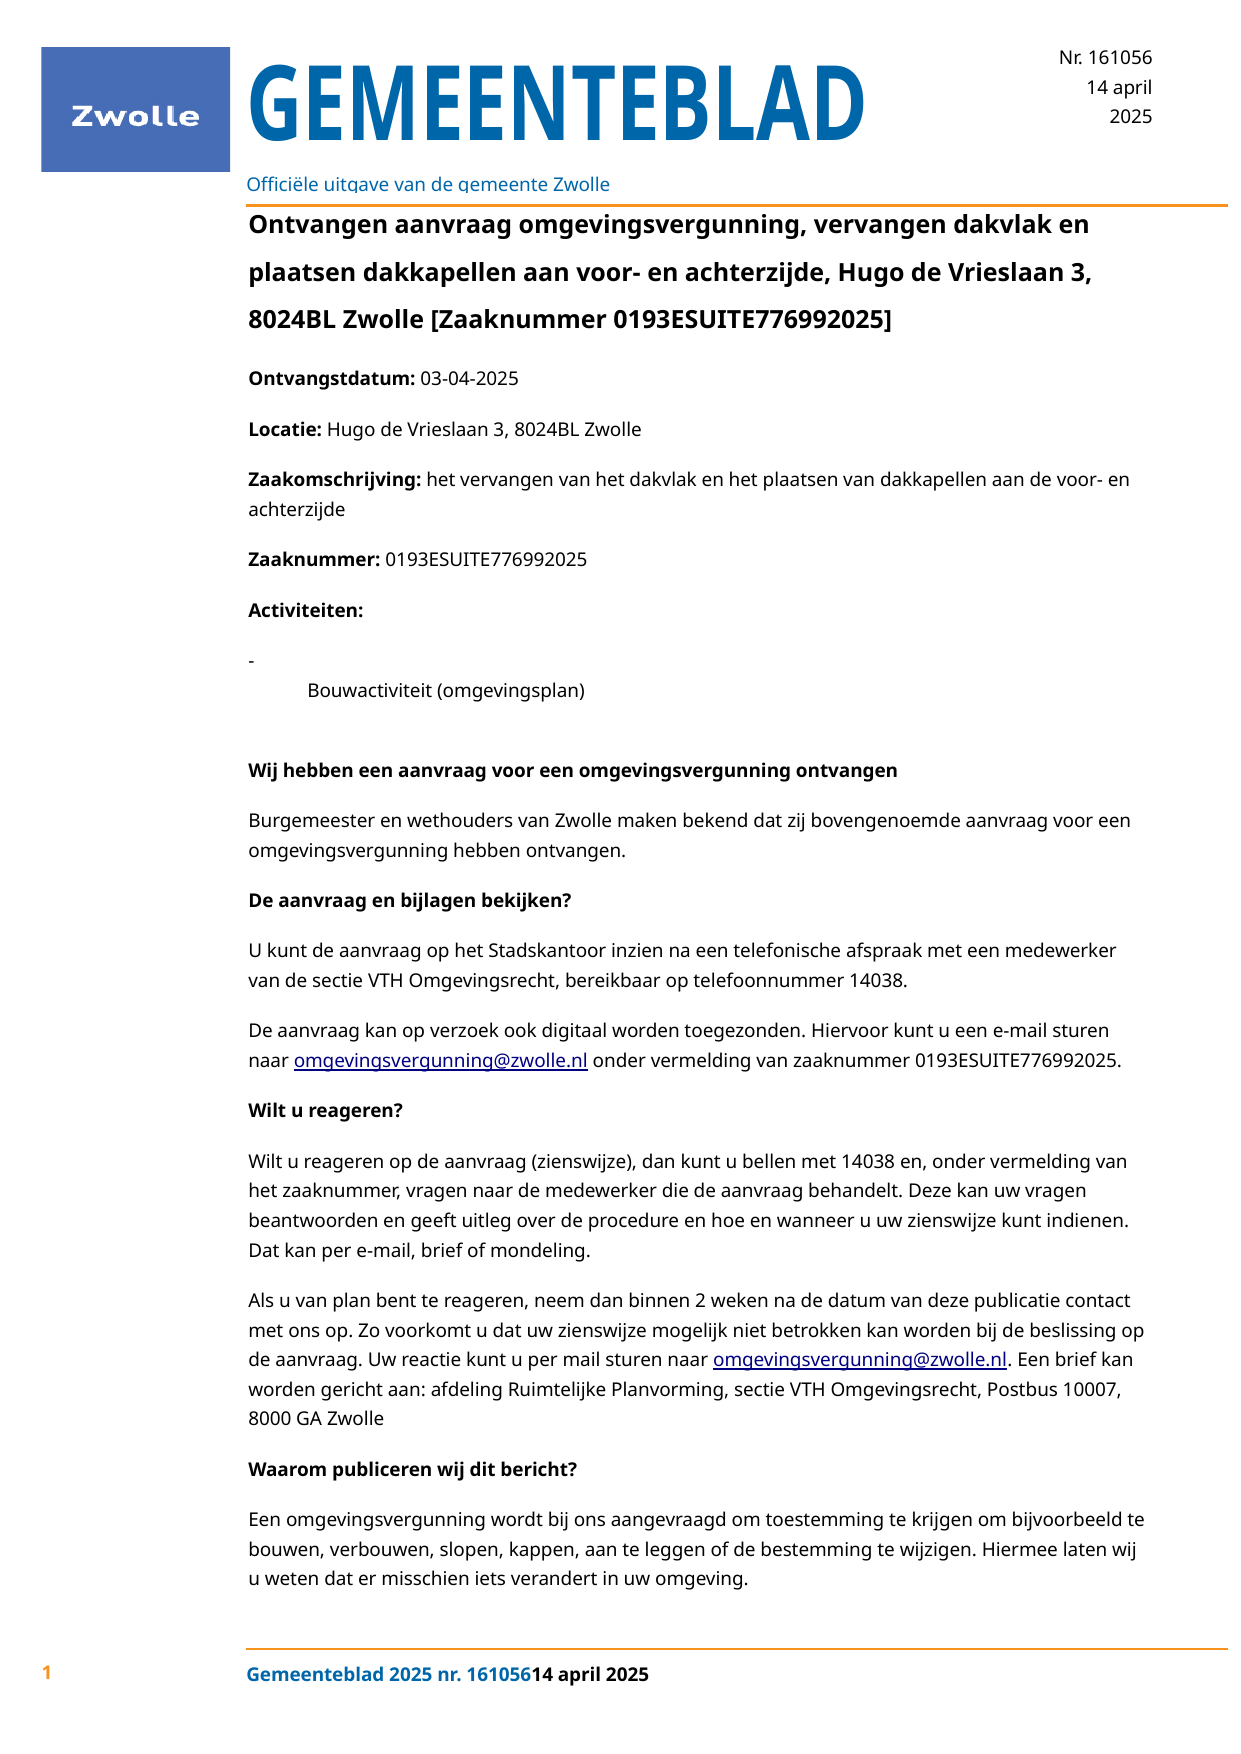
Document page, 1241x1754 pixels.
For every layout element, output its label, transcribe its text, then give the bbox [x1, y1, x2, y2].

text Een omgevingsvergunning wordt bij ons aangevraagd om toestemming te krijgen om bijvoorbeeld te bouwen, verbouwen, slopen, kappen, aan te leggen of de bestemming te wijzigen. Hiermee laten wij u weten dat er misschien iets verandert in uw omgeving. [248, 1506, 1152, 1591]
text Zaakomschrijving: het vervangen van het dakvlak en het plaatsen van dakkapellen aan de voor- en achterzijde [248, 466, 1152, 522]
text U kunt de aanvraag op het Stadskantoor inzien na een telefonische afspraak met een medewerker van de sectie VTH Omgevingsrecht, bereikbaar op telefoonnummer 14038. [248, 938, 1152, 993]
text Als u van plan bent te reageren, neem dan binnen 2 weken na de datum van deze publicatie contact met ons op. Zo voorkomt u dat uw zienswijze mogelijk niet betrokken kan worden bij de beslissing op de aanvraag. Uw reactie kunt u per mail sturen naar omgevingsvergunning@zwolle.nl. Een brief kan worden gericht aan: afdeling Ruimtelijke Planvorming, sectie VTH Omgevingsrecht, Postbus 10007, 8000 GA Zwolle [248, 1287, 1152, 1431]
list Bouwactiviteit (omgevingsplan) [248, 677, 1152, 702]
text Ontvangstdatum: 03-04-2025 [248, 366, 1152, 391]
text Zaaknummer: 0193ESUITE776992025 [248, 546, 1152, 572]
text Wilt u reageren op de aanvraag (zienswijze), dan kunt u bellen met 14038 en, onder vermelding van het zaaknummer, vragen naar de medewerker die de aanvraag behandelt. Deze kan uw vragen beantwoorden en geeft uitleg over de procedure en hoe en wanneer u uw zienswijze kunt indienen. Dat kan per e-mail, brief of mondeling. [248, 1148, 1152, 1262]
text Wij hebben een aanvraag voor een omgevingsvergunning ontvangen [248, 757, 1152, 782]
text De aanvraag kan op verzoek ook digitaal worden toegezonden. Hiervoor kunt u een e-mail sturen naar omgevingsvergunning@zwolle.nl onder vermelding van zaaknummer 0193ESUITE776992025. [248, 1018, 1152, 1073]
picture [41, 47, 231, 172]
text Waarom publiceren wij dit bericht? [248, 1456, 1152, 1482]
text De aanvraag en bijlagen bekijken? [248, 887, 1152, 913]
text Burgemeester en wethouders van Zwolle maken bekend dat zij bovengenoemde aanvraag voor een omgevingsvergunning hebben ontvangen. [248, 807, 1152, 862]
text Ontvangen aanvraag omgevingsvergunning, vervangen dakvlak en plaatsen dakkapellen aan voor- en achterzijde, Hugo de Vrieslaan 3, 8024BL Zwolle [Zaaknummer 0193ESUITE776992025] [248, 207, 1152, 336]
text Wilt u reageren? [248, 1098, 1152, 1123]
text Activiteiten: [248, 597, 1152, 622]
text Locatie: Hugo de Vrieslaan 3, 8024BL Zwolle [248, 416, 1152, 442]
